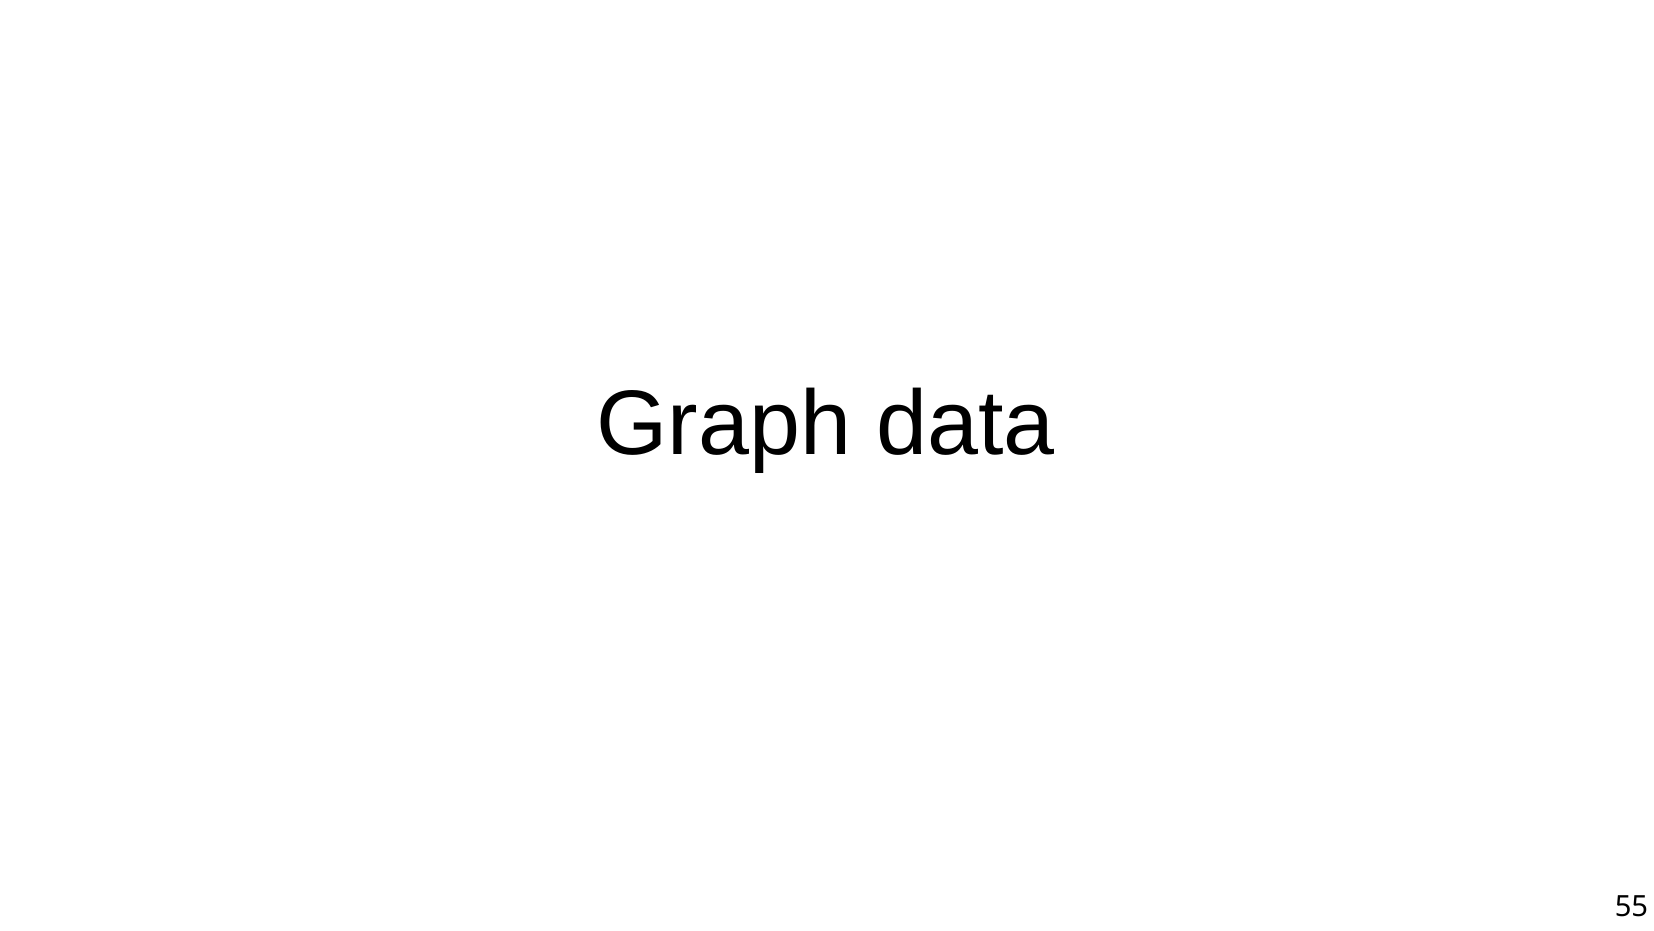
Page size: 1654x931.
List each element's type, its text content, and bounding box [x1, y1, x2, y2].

title Graph data [81, 345, 1570, 501]
